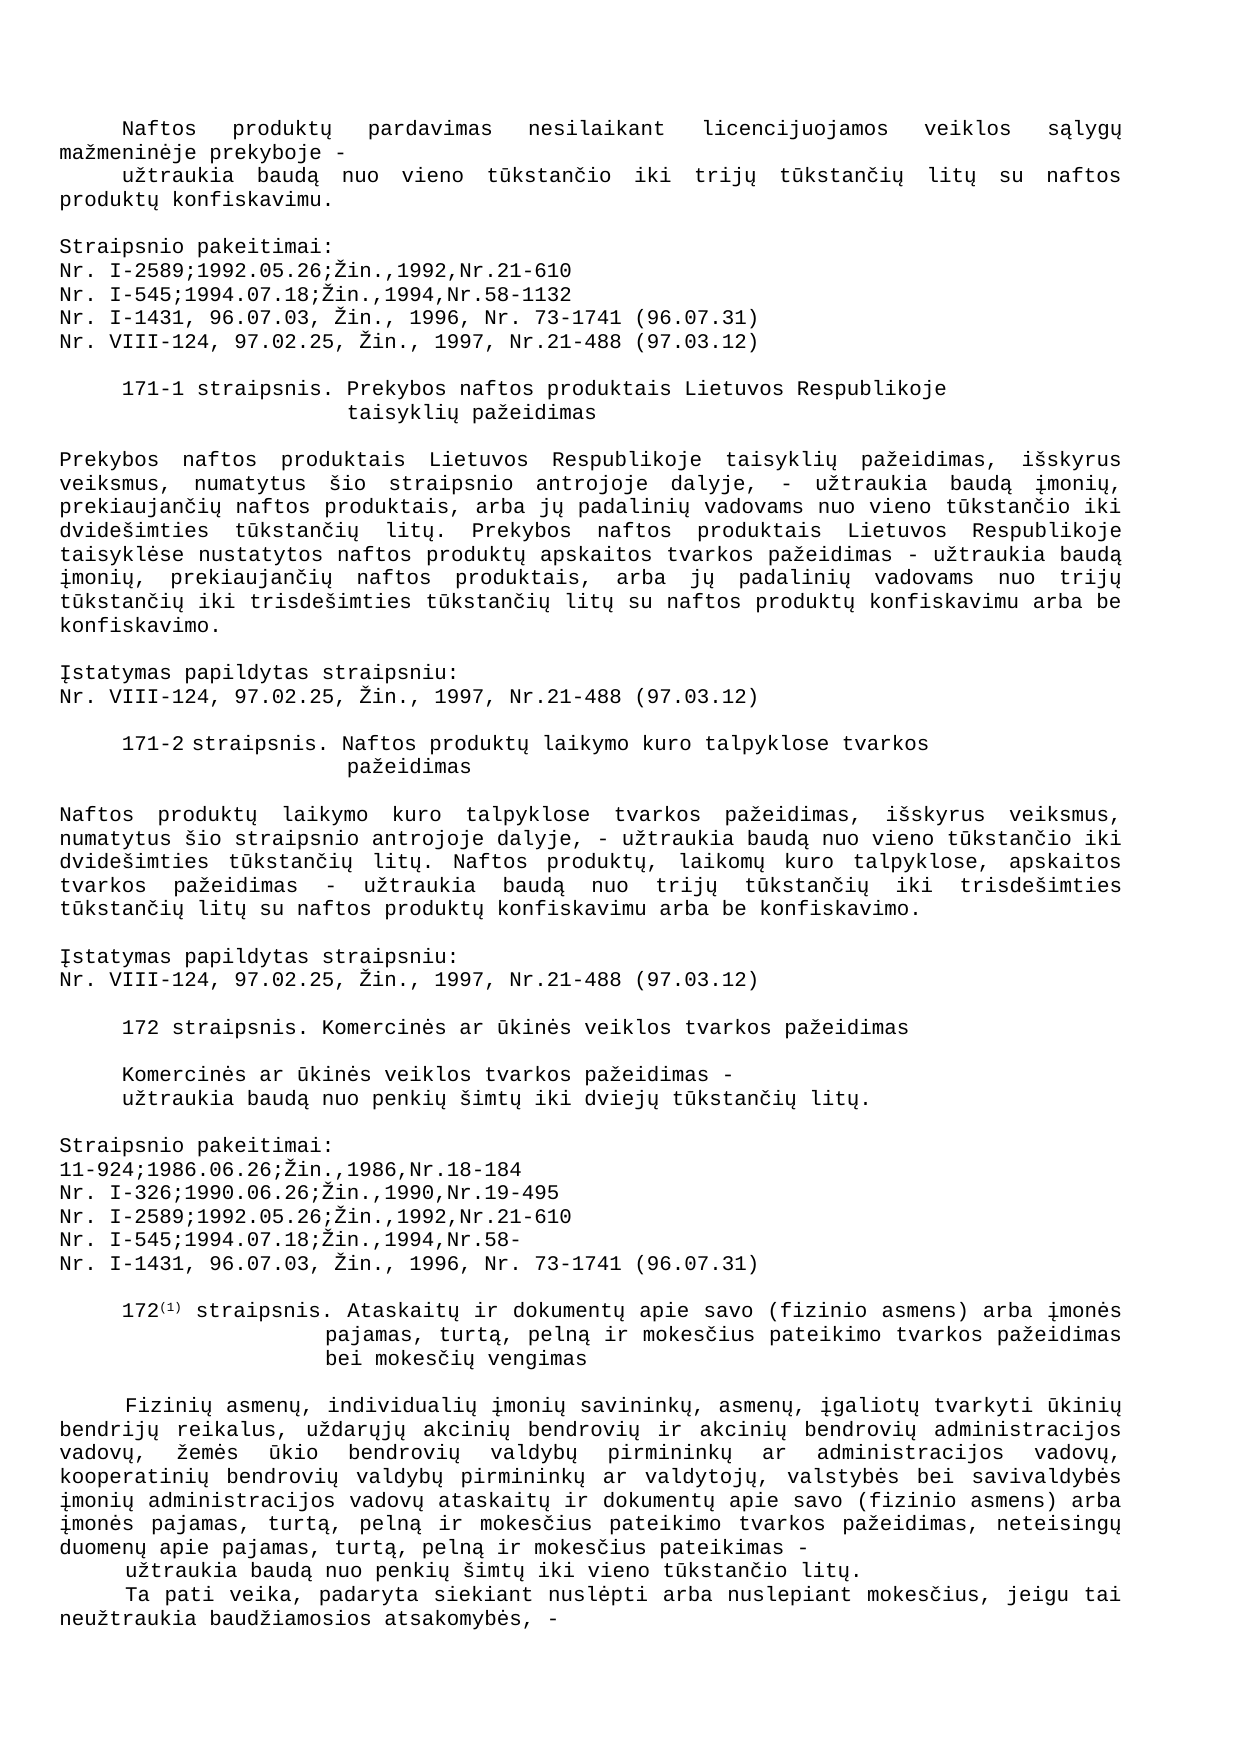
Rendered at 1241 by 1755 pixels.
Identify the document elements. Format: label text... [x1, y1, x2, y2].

text Nr. I-1431, 96.07.03, Žin., 1996, Nr. 73-1741 (96.07.31) [59, 307, 1122, 331]
text Nr. VIII-124, 97.02.25, Žin., 1997, Nr.21-488 (97.03.12) [59, 331, 1122, 354]
text užtraukia baudą nuo penkių šimtų iki dviejų tūkstančių litų. [59, 1088, 1122, 1111]
text Nr. VIII-124, 97.02.25, Žin., 1997, Nr.21-488 (97.03.12) [59, 686, 1122, 709]
text Straipsnio pakeitimai: [59, 1135, 1122, 1158]
text Nr. I-2589;1992.05.26;Žin.,1992,Nr.21-610 [59, 1206, 1122, 1229]
text Nr. I-2589;1992.05.26;Žin.,1992,Nr.21-610 [59, 260, 1122, 284]
text Įstatymas papildytas straipsniu: [59, 662, 1122, 686]
text užtraukia baudą nuo vieno tūkstančio iki trijų tūkstančių litų su naftos produktų konfiskavimu. [59, 165, 1122, 213]
text taisyklių pažeidimas [59, 402, 1122, 426]
text Ta pati veika, padaryta siekiant nuslėpti arba nuslepiant mokesčius, jeigu tai neužtraukia baudžiamosios atsakomybės, - [59, 1584, 1122, 1631]
text Komercinės ar ūkinės veiklos tvarkos pažeidimas - [59, 1064, 1122, 1088]
text Straipsnio pakeitimai: [59, 236, 1122, 260]
text pažeidimas [59, 757, 1122, 780]
text 11-924;1986.06.26;Žin.,1986,Nr.18-184 [59, 1158, 1122, 1182]
text užtraukia baudą nuo penkių šimtų iki vieno tūkstančio litų. [59, 1561, 1122, 1584]
text Naftos produktų pardavimas nesilaikant licencijuojamos veiklos sąlygų mažmeninėje prekyboje - [59, 118, 1122, 165]
text Įstatymas papildytas straipsniu: [59, 946, 1122, 969]
text Nr. I-1431, 96.07.03, Žin., 1996, Nr. 73-1741 (96.07.31) [59, 1253, 1122, 1277]
text 172 straipsnis. Komercinės ar ūkinės veiklos tvarkos pažeidimas [59, 1017, 1122, 1040]
text Naftos produktų laikymo kuro talpyklose tvarkos pažeidimas, išskyrus veiksmus, numatytus šio straipsnio antrojoje dalyje, - užtraukia baudą nuo vieno tūkstančio iki dvidešimties tūkstančių litų. Naftos produktų, laikomų kuro talpyklose, apskaitos tvarkos pažeidimas - užtraukia baudą nuo trijų tūkstančių iki trisdešimties tūkstančių litų su naftos produktų konfiskavimu arba be konfiskavimo. [59, 804, 1122, 922]
text Nr. I-326;1990.06.26;Žin.,1990,Nr.19-495 [59, 1182, 1122, 1206]
text 171-2 straipsnis. Naftos produktų laikymo kuro talpyklose tvarkos [59, 733, 1122, 757]
text Nr. I-545;1994.07.18;Žin.,1994,Nr.58- [59, 1229, 1122, 1253]
text 172(1) straipsnis. Ataskaitų ir dokumentų apie savo (fizinio asmens) arba įmonės pajamas, turtą, pelną ir mokesčius pateikimo tvarkos pažeidimas bei mokesčių vengimas [59, 1300, 1122, 1371]
text Fizinių asmenų, individualių įmonių savininkų, asmenų, įgaliotų tvarkyti ūkinių bendrijų reikalus, uždarųjų akcinių bendrovių ir akcinių bendrovių administracijos vadovų, žemės ūkio bendrovių valdybų pirmininkų ar administracijos vadovų, kooperatinių bendrovių valdybų pirmininkų ar valdytojų, valstybės bei savivaldybės įmonių administracijos vadovų ataskaitų ir dokumentų apie savo (fizinio asmens) arba įmonės pajamas, turtą, pelną ir mokesčius pateikimo tvarkos pažeidimas, neteisingų duomenų apie pajamas, turtą, pelną ir mokesčius pateikimas - [59, 1395, 1122, 1561]
text Nr. I-545;1994.07.18;Žin.,1994,Nr.58-1132 [59, 284, 1122, 307]
text 171-1 straipsnis. Prekybos naftos produktais Lietuvos Respublikoje [59, 378, 1122, 402]
text Prekybos naftos produktais Lietuvos Respublikoje taisyklių pažeidimas, išskyrus veiksmus, numatytus šio straipsnio antrojoje dalyje, - užtraukia baudą įmonių, prekiaujančių naftos produktais, arba jų padalinių vadovams nuo vieno tūkstančio iki dvidešimties tūkstančių litų. Prekybos naftos produktais Lietuvos Respublikoje taisyklėse nustatytos naftos produktų apskaitos tvarkos pažeidimas - užtraukia baudą įmonių, prekiaujančių naftos produktais, arba jų padalinių vadovams nuo trijų tūkstančių iki trisdešimties tūkstančių litų su naftos produktų konfiskavimu arba be konfiskavimo. [59, 449, 1122, 638]
text Nr. VIII-124, 97.02.25, Žin., 1997, Nr.21-488 (97.03.12) [59, 969, 1122, 993]
